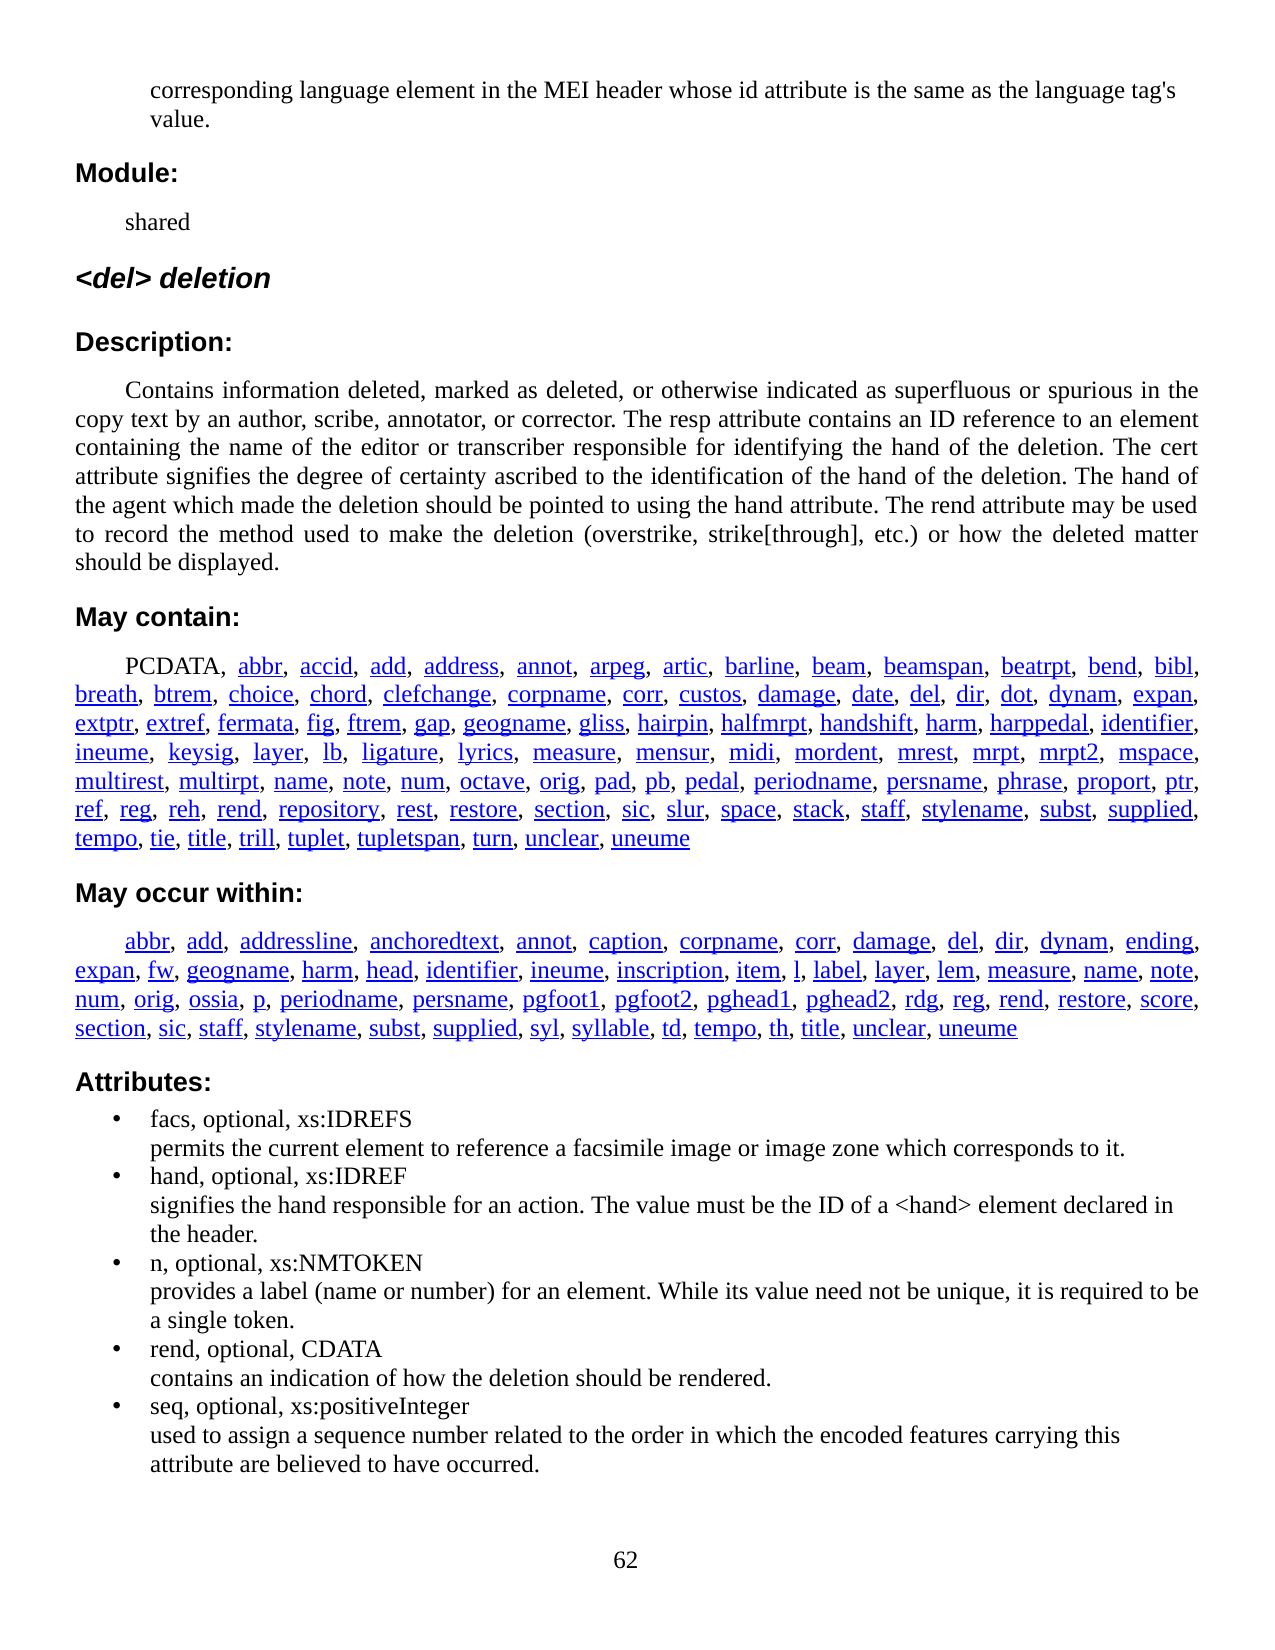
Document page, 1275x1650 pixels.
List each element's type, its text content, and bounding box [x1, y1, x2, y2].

list n, optional, xs:NMTOKEN provides a label (name or number) for an element. While its value need not be unique, it is required to be a single token. [112, 1248, 1200, 1334]
text PCDATA, abbr, accid, add, address, annot, arpeg, artic, barline, beam, beamspan, beatrpt, bend, bibl, breath, btrem, choice, chord, clefchange, corpname, corr, custos, damage, date, del, dir, dot, dynam, expan, extptr, extref, fermata, fig, ftrem, gap, geogname, gliss, hairpin, halfmrpt, handshift, harm, harppedal, identifier, ineume, keysig, layer, lb, ligature, lyrics, measure, mensur, midi, mordent, mrest, mrpt, mrpt2, mspace, multirest, multirpt, name, note, num, octave, orig, pad, pb, pedal, periodname, persname, phrase, proport, ptr, ref, reg, reh, rend, repository, rest, restore, section, sic, slur, space, stack, staff, stylename, subst, supplied, tempo, tie, title, trill, tuplet, tupletspan, turn, unclear, uneume [75, 651, 1200, 852]
subtitle May contain: [75, 601, 1200, 632]
subtitle Attributes: [75, 1066, 1200, 1098]
list rend, optional, CDATA contains an indication of how the deletion should be rendered. [112, 1334, 1200, 1391]
text abbr, add, addressline, anchoredtext, annot, caption, corpname, corr, damage, del, dir, dynam, ending, expan, fw, geogname, harm, head, identifier, ineume, inscription, item, l, label, layer, lem, measure, name, note, num, orig, ossia, p, periodname, persname, pgfoot1, pgfoot2, pghead1, pghead2, rdg, reg, rend, restore, score, section, sic, staff, stylename, subst, supplied, syl, syllable, td, tempo, th, title, unclear, uneume [75, 926, 1200, 1041]
subtitle Description: [75, 326, 1200, 357]
list facs, optional, xs:IDREFS permits the current element to reference a facsimile image or image zone which corresponds to it. [112, 1104, 1200, 1161]
subtitle May occur within: [75, 877, 1200, 908]
list corresponding language element in the MEI header whose id attribute is the same as the language tag's value. [112, 75, 1200, 132]
list hand, optional, xs:IDREF signifies the hand responsible for an action. The value must be the ID of a <hand> element declared in the header. [112, 1161, 1200, 1248]
text shared [75, 207, 1200, 236]
list seq, optional, xs:positiveInteger used to assign a sequence number related to the order in which the encoded features carrying this attribute are believed to have occurred. [112, 1391, 1200, 1478]
subtitle Module: [75, 157, 1200, 189]
text Contains information deleted, marked as deleted, or otherwise indicated as superfluous or spurious in the copy text by an author, scribe, annotator, or corrector. The resp attribute contains an ID reference to an element containing the name of the editor or transcriber responsible for identifying the hand of the deletion. The cert attribute signifies the degree of certainty ascribed to the identification of the hand of the deletion. The hand of the agent which made the deletion should be pointed to using the hand attribute. The rend attribute may be used to record the method used to make the deletion (overstrike, strike[through], etc.) or how the deleted matter should be displayed. [75, 375, 1200, 576]
subtitle <del> deletion [75, 261, 1200, 294]
